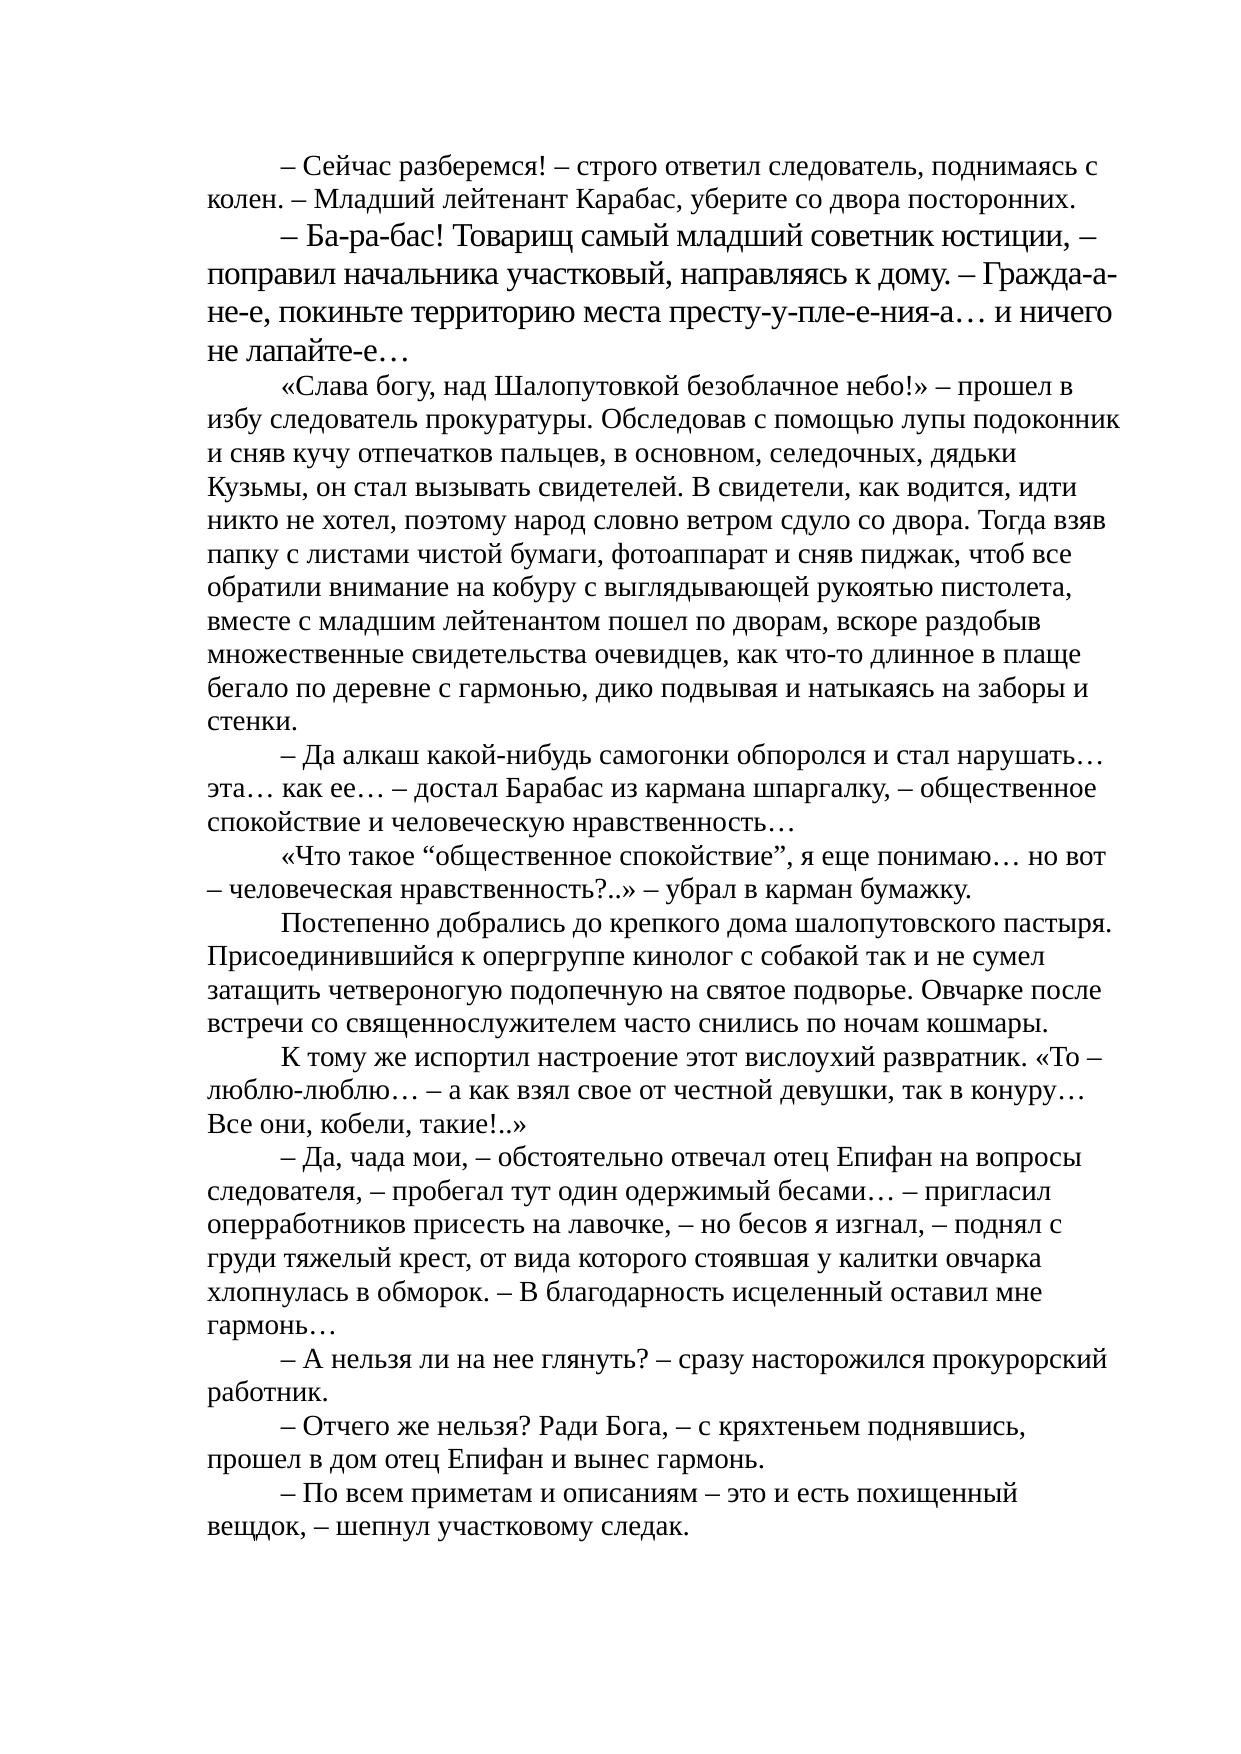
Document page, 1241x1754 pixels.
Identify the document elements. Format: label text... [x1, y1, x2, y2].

text – По всем приметам и описаниям – это и есть похищенный вещдок, – шепнул участковому следак. [207, 1475, 1122, 1542]
text – Сейчас разберемся! – строго ответил следователь, поднимаясь с колен. – Младший лейтенант Карабас, уберите со двора посторонних. [207, 148, 1122, 215]
text – Отчего же нельзя? Ради Бога, – с кряхтеньем поднявшись, прошел в дом отец Епифан и вынес гармонь. [207, 1408, 1122, 1475]
text Постепенно добрались до крепкого дома шалопутовского пастыря. Присоединившийся к опергруппе кинолог с собакой так и не сумел затащить четвероногую подопечную на святое подворье. Овчарке после встречи со священнослужителем часто снились по ночам кошмары. [207, 905, 1122, 1039]
text К тому же испортил настроение этот вислоухий развратник. «То – люблю-люблю… – а как взял свое от честной девушки, так в конуру… Все они, кобели, такие!..» [207, 1039, 1122, 1139]
text «Что такое “общественное спокойствие”, я еще понимаю… но вот – человеческая нравственность?..» – убрал в карман бумажку. [207, 838, 1122, 905]
text – Ба-ра-бас! Товарищ самый младший советник юстиции, – поправил начальника участковый, направляясь к дому. – Гражда-а-не-е, покиньте территорию места престу-у-пле-е-ния-а… и ничего не лапайте-е… [207, 215, 1122, 368]
text – Да, чада мои, – обстоятельно отвечал отец Епифан на вопросы следователя, – пробегал тут один одержимый бесами… – пригласил оперработников присесть на лавочке, – но бесов я изгнал, – поднял с груди тяжелый крест, от вида которого стоявшая у калитки овчарка хлопнулась в обморок. – В благодарность исцеленный оставил мне гармонь… [207, 1139, 1122, 1341]
text – А нельзя ли на нее глянуть? – сразу насторожился прокурорский работник. [207, 1341, 1122, 1408]
text «Слава богу, над Шалопутовкой безоблачное небо!» – прошел в избу следователь прокуратуры. Обследовав с помощью лупы подоконник и сняв кучу отпечатков пальцев, в основном, селедочных, дядьки Кузьмы, он стал вызывать свидетелей. В свидетели, как водится, идти никто не хотел, поэтому народ словно ветром сдуло со двора. Тогда взяв папку с листами чистой бумаги, фотоаппарат и сняв пиджак, чтоб все обратили внимание на кобуру с выглядывающей рукоятью пистолета, вместе с младшим лейтенантом пошел по дворам, вскоре раздобыв множественные свидетельства очевидцев, как что-то длинное в плаще бегало по деревне с гармонью, дико подвывая и натыкаясь на заборы и стенки. [207, 368, 1122, 737]
text – Да алкаш какой-нибудь самогонки обпоролся и стал нарушать… эта… как ее… – достал Барабас из кармана шпаргалку, – общественное спокойствие и человеческую нравственность… [207, 737, 1122, 838]
